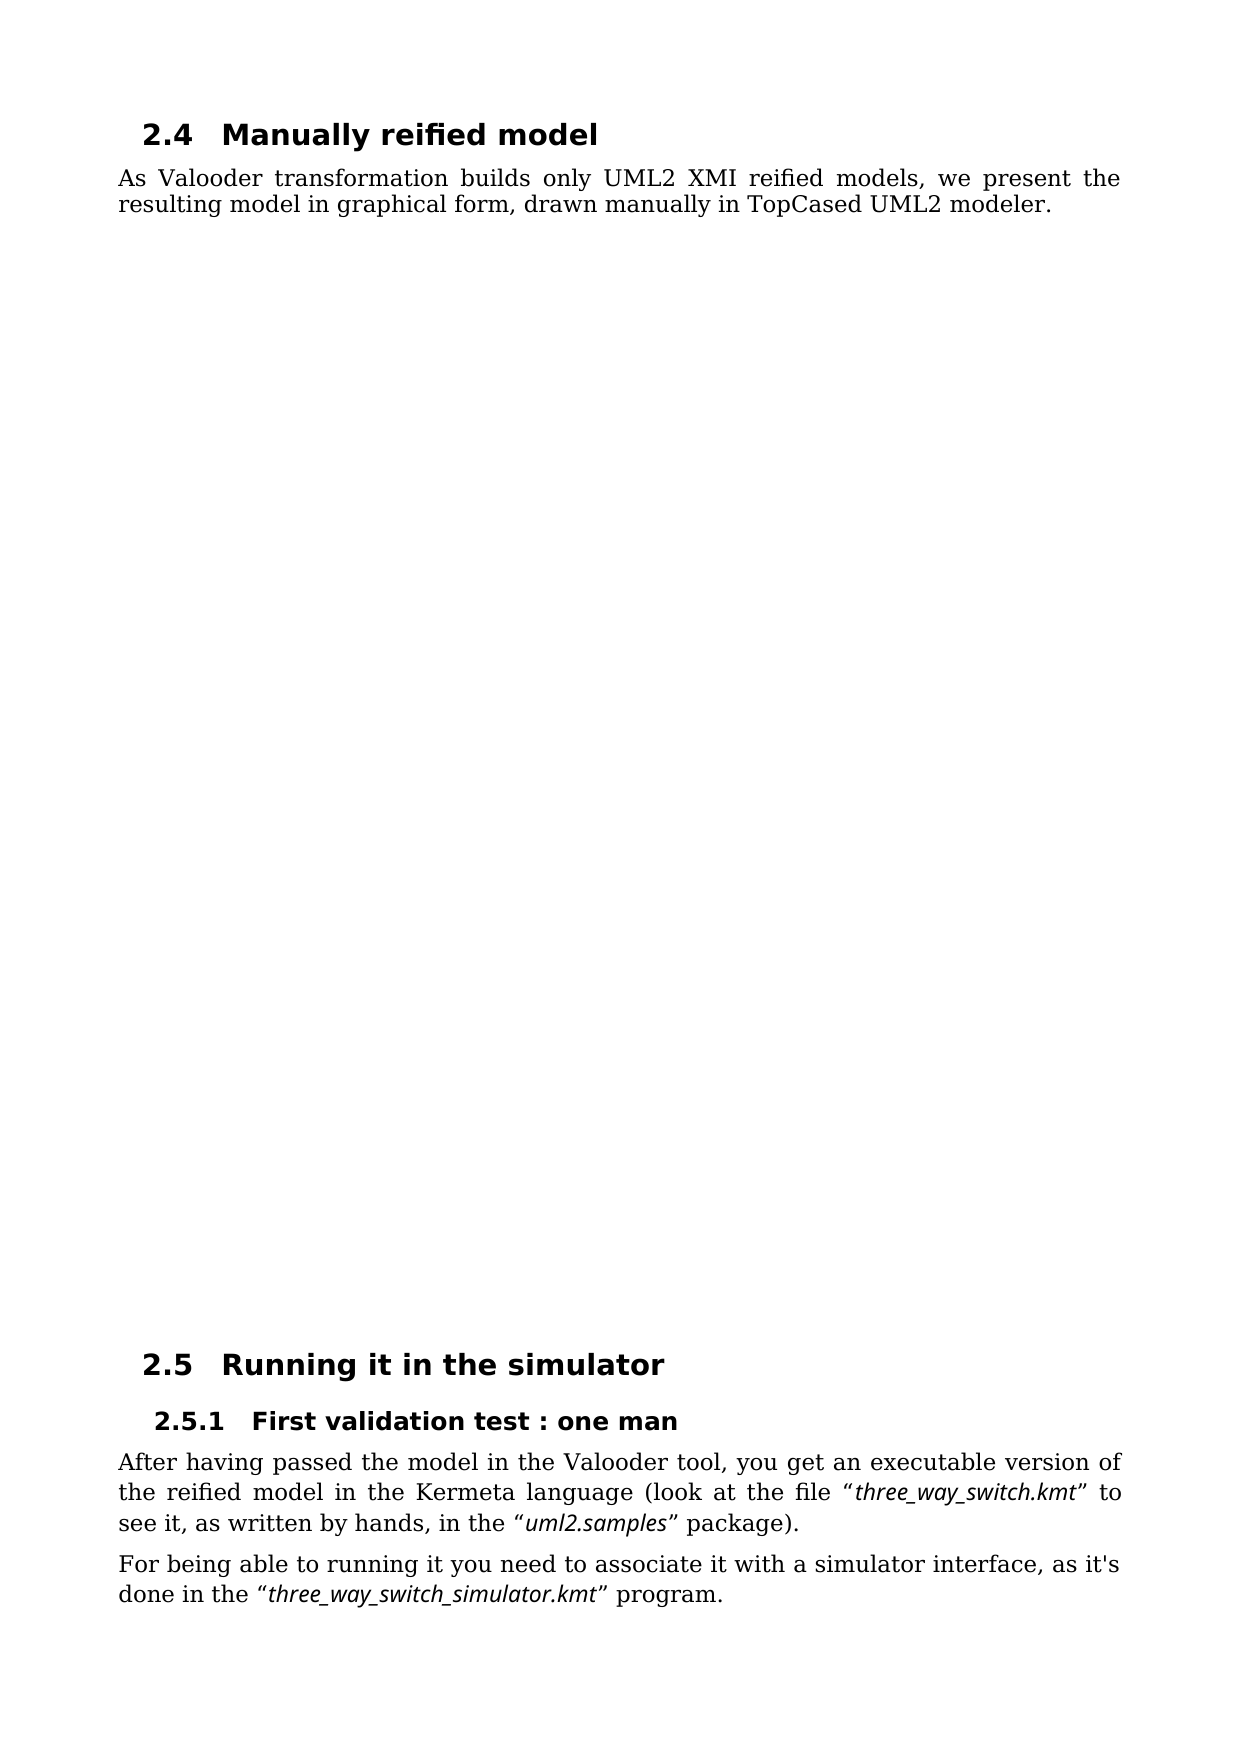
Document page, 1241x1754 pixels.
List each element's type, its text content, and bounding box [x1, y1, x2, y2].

subtitle Running it in the simulator [142, 1348, 1122, 1382]
subtitle Manually reified model [142, 118, 1122, 152]
text After having passed the model in the Valooder tool, you get an executable version of the reified model in the Kermeta language (look at the file “three_way_switch.kmt” to see it, as written by hands, in the “uml2.samples” package). [118, 1449, 1122, 1538]
subtitle First validation test : one man [153, 1407, 1122, 1436]
text For being able to running it you need to associate it with a simulator interface, as it's done in the “three_way_switch_simulator.kmt” program. [118, 1551, 1122, 1609]
text As Valooder transformation builds only UML2 XMI reified models, we present the resulting model in graphical form, drawn manually in TopCased UML2 modeler. [118, 165, 1122, 218]
